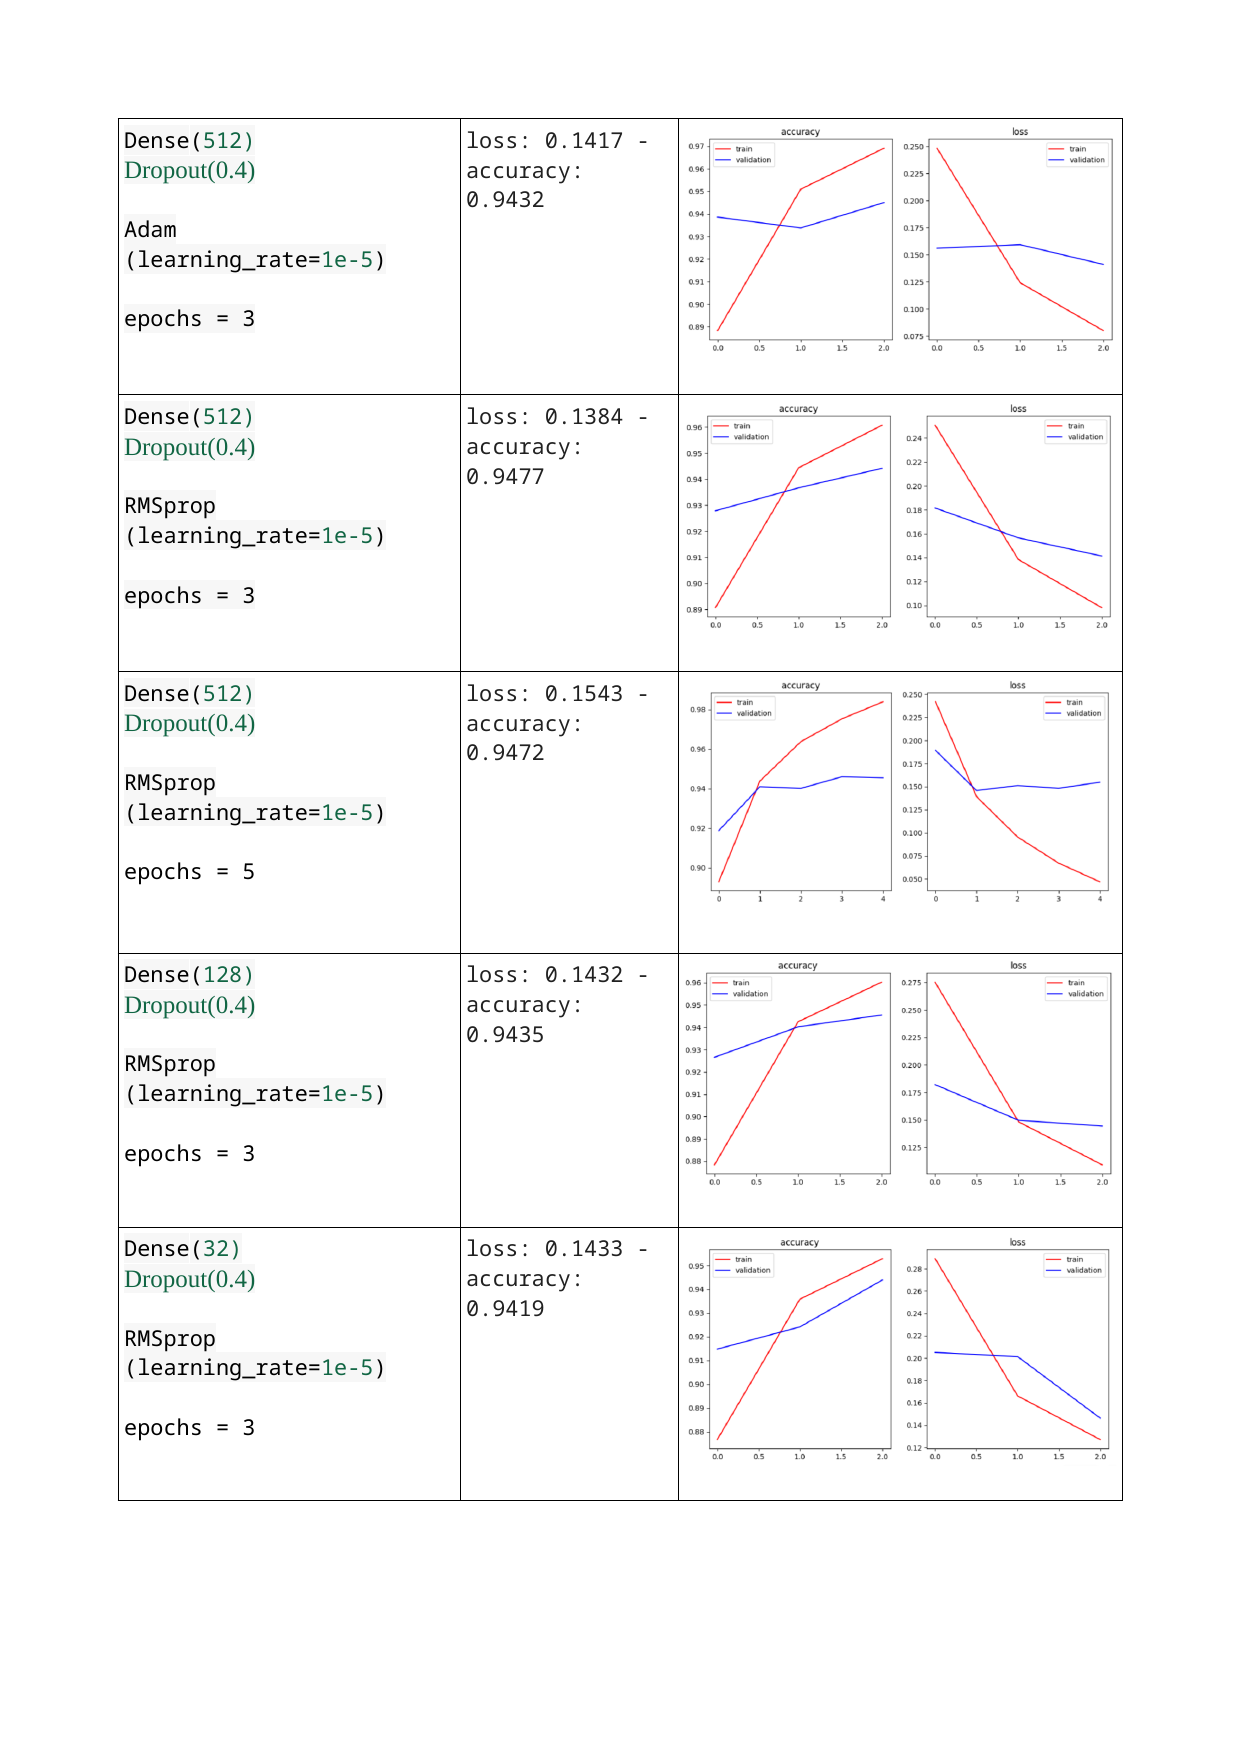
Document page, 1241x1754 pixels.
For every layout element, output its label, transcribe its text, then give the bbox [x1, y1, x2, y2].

picture [684, 1233, 1117, 1466]
table_cell Dense(512) Dropout(0.4) RMSprop (learning_rate=1e-5) epochs = 5 [119, 672, 460, 952]
table_cell [679, 1228, 1122, 1500]
picture [684, 125, 1117, 360]
table_cell [679, 395, 1122, 671]
table_cell [679, 954, 1122, 1227]
table_cell [679, 119, 1122, 394]
table_cell [679, 672, 1122, 952]
picture [684, 677, 1117, 918]
table_cell Dense(128) Dropout(0.4) RMSprop (learning_rate=1e-5) epochs = 3 [119, 954, 460, 1227]
table_cell loss: 0.1432 - accuracy: 0.9435 [461, 954, 678, 1227]
picture [684, 959, 1117, 1192]
table_cell Dense(32) Dropout(0.4) RMSprop (learning_rate=1e-5) epochs = 3 [119, 1228, 460, 1500]
table_cell Dense(512) Dropout(0.4) RMSprop (learning_rate=1e-5) epochs = 3 [119, 395, 460, 671]
table_cell Dense(512) Dropout(0.4) Adam (learning_rate=1e-5) epochs = 3 [119, 119, 460, 394]
table_cell loss: 0.1433 - accuracy: 0.9419 [461, 1228, 678, 1500]
table_cell loss: 0.1384 - accuracy: 0.9477 [461, 395, 678, 671]
picture [684, 401, 1117, 637]
table_cell loss: 0.1417 - accuracy: 0.9432 [461, 119, 678, 394]
table_cell loss: 0.1543 - accuracy: 0.9472 [461, 672, 678, 952]
